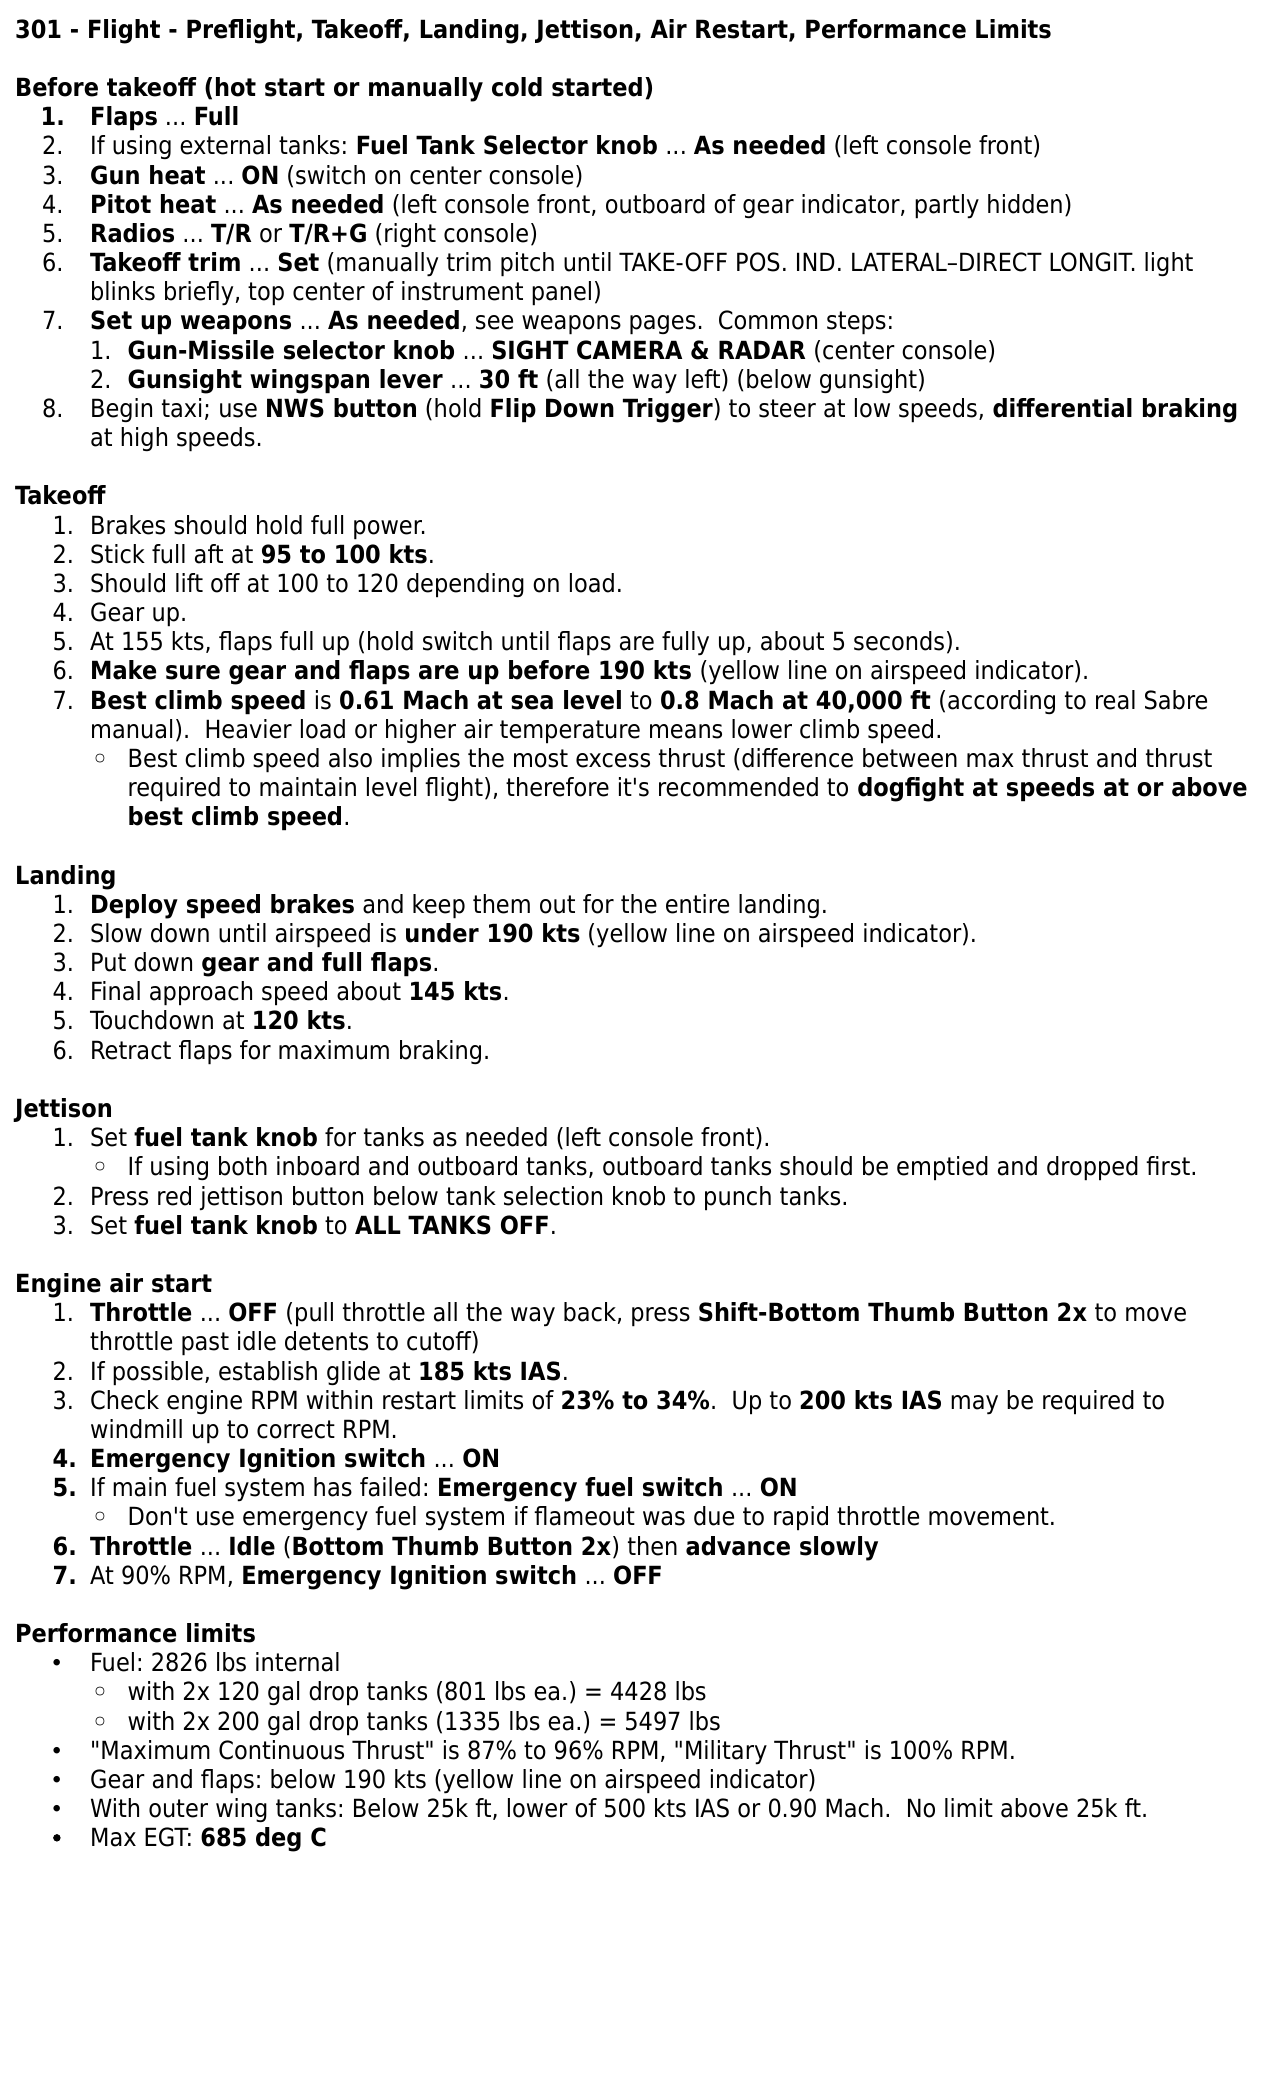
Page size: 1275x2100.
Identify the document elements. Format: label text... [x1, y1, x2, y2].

list With outer wing tanks: Below 25k ft, lower of 500 kts IAS or 0.90 Mach. No limit above 25k ft. [52, 1794, 1260, 1823]
list Pitot heat ... As needed (left console front, outboard of gear indicator, partly hidden) [52, 190, 1260, 219]
list Gear and flaps: below 190 kts (yellow line on airspeed indicator) [52, 1765, 1260, 1794]
list Make sure gear and flaps are up before 190 kts (yellow line on airspeed indicator). [52, 657, 1260, 686]
list Max EGT: 685 deg C [52, 1823, 1260, 1852]
list Begin taxi; use NWS button (hold Flip Down Trigger) to steer at low speeds, differential braking at high speeds. [52, 394, 1260, 452]
text Landing [15, 861, 1260, 890]
list If main fuel system has failed: Emergency fuel switch ... ON [52, 1473, 1260, 1502]
list At 155 kts, flaps full up (hold switch until flaps are fully up, about 5 seconds). [52, 627, 1260, 657]
list Gun-Missile selector knob ... SIGHT CAMERA & RADAR (center console) [90, 336, 1260, 365]
list Final approach speed about 145 kts. [52, 977, 1260, 1007]
text 301 - Flight - Preflight, Takeoff, Landing, Jettison, Air Restart, Performance Limits [15, 15, 1260, 44]
list "Maximum Continuous Thrust" is 87% to 96% RPM, "Military Thrust" is 100% RPM. [52, 1736, 1260, 1765]
list Best climb speed is 0.61 Mach at sea level to 0.8 Mach at 40,000 ft (according to real Sabre manual). Heavier load or higher air temperature means lower climb speed. [52, 686, 1260, 744]
list Set up weapons ... As needed, see weapons pages. Common steps: [52, 307, 1260, 336]
list If possible, establish glide at 185 kts IAS. [52, 1357, 1260, 1386]
list Takeoff trim ... Set (manually trim pitch until TAKE-OFF POS. IND. LATERAL–DIRECT LONGIT. light blinks briefly, top center of instrument panel) [52, 248, 1260, 307]
text Engine air start [15, 1269, 1260, 1298]
text Before takeoff (hot start or manually cold started) [15, 73, 1260, 102]
text Jettison [15, 1094, 1260, 1123]
list Radios ... T/R or T/R+G (right console) [52, 219, 1260, 248]
list Slow down until airspeed is under 190 kts (yellow line on airspeed indicator). [52, 919, 1260, 948]
list At 90% RPM, Emergency Ignition switch ... OFF [52, 1561, 1260, 1590]
text Performance limits [15, 1619, 1260, 1648]
list Flaps ... Full [52, 102, 1260, 132]
text Takeoff [15, 482, 1260, 511]
list Check engine RPM within restart limits of 23% to 34%. Up to 200 kts IAS may be required to windmill up to correct RPM. [52, 1386, 1260, 1444]
list Press red jettison button below tank selection knob to punch tanks. [52, 1182, 1260, 1211]
list with 2x 120 gal drop tanks (801 lbs ea.) = 4428 lbs [90, 1677, 1260, 1707]
list Don't use emergency fuel system if flameout was due to rapid throttle movement. [90, 1502, 1260, 1532]
list Retract flaps for maximum braking. [52, 1036, 1260, 1065]
list Stick full aft at 95 to 100 kts. [52, 540, 1260, 569]
list Set fuel tank knob to ALL TANKS OFF. [52, 1211, 1260, 1240]
list Throttle ... Idle (Bottom Thumb Button 2x) then advance slowly [52, 1532, 1260, 1561]
list Emergency Ignition switch ... ON [52, 1444, 1260, 1473]
list Touchdown at 120 kts. [52, 1007, 1260, 1036]
list Fuel: 2826 lbs internal [52, 1648, 1260, 1677]
list If using both inboard and outboard tanks, outboard tanks should be emptied and dropped first. [90, 1152, 1260, 1182]
list Best climb speed also implies the most excess thrust (difference between max thrust and thrust required to maintain level flight), therefore it's recommended to dogfight at speeds at or above best climb speed. [90, 744, 1260, 832]
list Throttle ... OFF (pull throttle all the way back, press Shift-Bottom Thumb Button 2x to move throttle past idle detents to cutoff) [52, 1298, 1260, 1357]
list with 2x 200 gal drop tanks (1335 lbs ea.) = 5497 lbs [90, 1707, 1260, 1736]
list Put down gear and full flaps. [52, 948, 1260, 977]
list Gun heat ... ON (switch on center console) [52, 161, 1260, 190]
list Should lift off at 100 to 120 depending on load. [52, 569, 1260, 598]
list Gear up. [52, 598, 1260, 627]
list If using external tanks: Fuel Tank Selector knob ... As needed (left console front) [52, 132, 1260, 161]
list Brakes should hold full power. [52, 511, 1260, 540]
list Gunsight wingspan lever ... 30 ft (all the way left) (below gunsight) [90, 365, 1260, 394]
list Deploy speed brakes and keep them out for the entire landing. [52, 890, 1260, 919]
list Set fuel tank knob for tanks as needed (left console front). [52, 1123, 1260, 1152]
